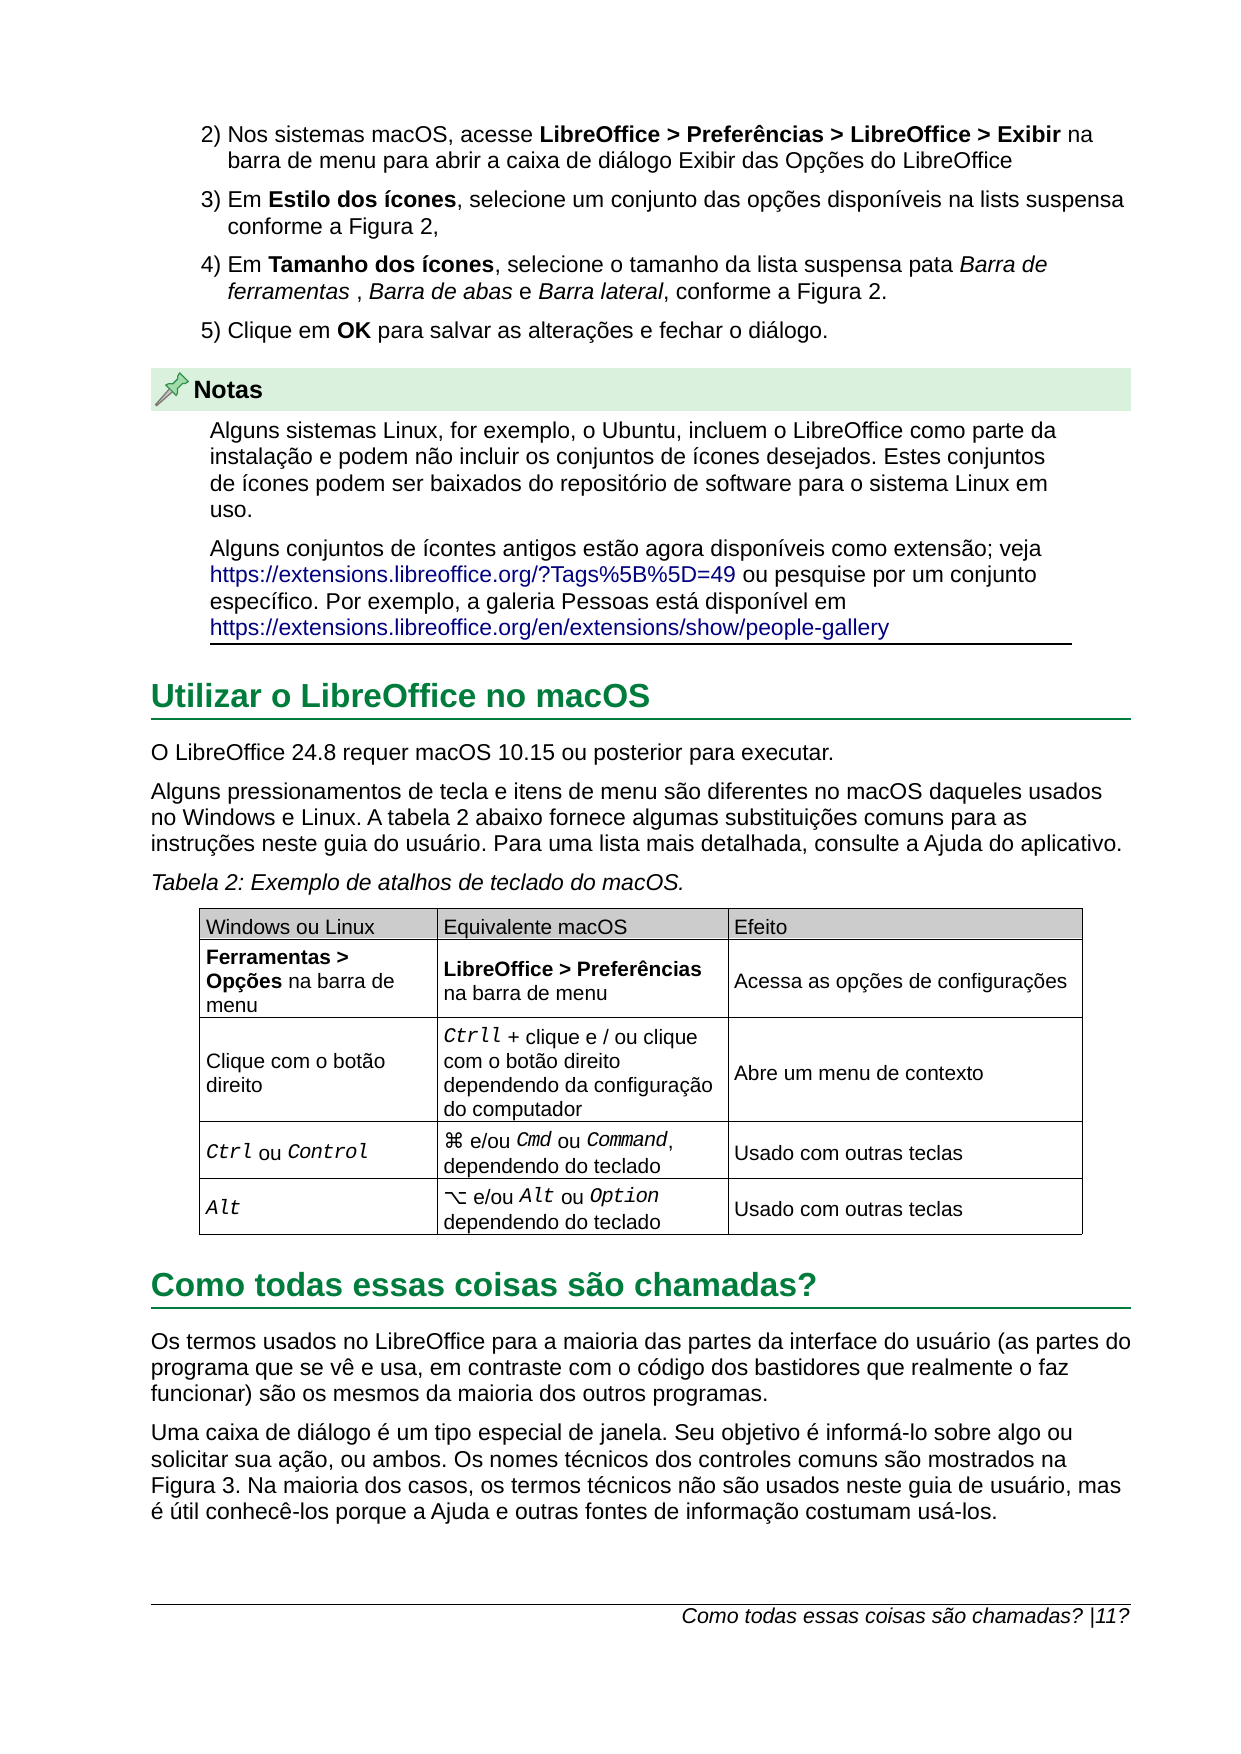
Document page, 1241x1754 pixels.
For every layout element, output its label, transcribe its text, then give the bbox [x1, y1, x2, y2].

table_header Efeito [729, 909, 1082, 938]
list Clique em OK para salvar as alterações e fechar o diálogo. [227, 317, 1131, 343]
table_cell Usado com outras teclas [729, 1179, 1082, 1234]
text Tabela 2: Exemplo de atalhos de teclado do macOS. [151, 869, 1131, 896]
table_cell Ferramentas > Opções na barra de menu [200, 940, 437, 1017]
table_cell Ctrl ou Control [200, 1122, 437, 1178]
table_cell Usado com outras teclas [729, 1122, 1082, 1178]
text Alguns pressionamentos de tecla e itens de menu são diferentes no macOS daqueles usados no Windows e Linux. A tabela 2 abaixo fornece algumas substituições comuns para as instruções neste guia do usuário. Para uma lista mais detalhada, consulte a Ajuda do aplicativo. [151, 778, 1131, 857]
text Uma caixa de diálogo é um tipo especial de janela. Seu objetivo é informá-lo sobre algo ou solicitar sua ação, ou ambos. Os nomes técnicos dos controles comuns são mostrados na Figura 3. Na maioria dos casos, os termos técnicos não são usados neste guia de usuário, mas é útil conhecê-los porque a Ajuda e outras fontes de informação costumam usá-los. [151, 1419, 1131, 1524]
list Nos sistemas macOS, acesse LibreOffice > Preferências > LibreOffice > Exibir na barra de menu para abrir a caixa de diálogo Exibir das Opções do LibreOffice [227, 121, 1131, 174]
table_cell ⌘ e/ou Cmd ou Command, dependendo do teclado [438, 1122, 728, 1178]
table_cell Clique com o botão direito [200, 1018, 437, 1121]
subtitle Utilizar o LibreOffice no macOS [151, 677, 1131, 718]
table_cell Ctrll + clique e / ou clique com o botão direito dependendo da configuração do computador [438, 1018, 728, 1121]
table_header Windows ou Linux [200, 909, 437, 938]
list Em Estilo dos ícones, selecione um conjunto das opções disponíveis na lists suspensa conforme a Figura 2, [227, 186, 1131, 239]
text Alguns sistemas Linux, for exemplo, o Ubuntu, incluem o LibreOffice como parte da instalação e podem não incluir os conjuntos de ícones desejados. Estes conjuntos de ícones podem ser baixados do repositório de software para o sistema Linux em uso. [209, 417, 1072, 522]
table_cell ⌥ e/ou Alt ou Option dependendo do teclado [438, 1179, 728, 1234]
table_cell LibreOffice > Preferências na barra de menu [438, 940, 728, 1017]
text Os termos usados no LibreOffice para a maioria das partes da interface do usuário (as partes do programa que se vê e usa, em contraste com o código dos bastidores que realmente o faz funcionar) são os mesmos da maioria dos outros programas. [151, 1328, 1131, 1407]
table_cell Acessa as opções de configurações [729, 940, 1082, 1017]
table_cell Abre um menu de contexto [729, 1018, 1082, 1121]
table_cell Alt [200, 1179, 437, 1234]
text O LibreOffice 24.8 requer macOS 10.15 ou posterior para executar. [151, 739, 1131, 765]
subtitle Como todas essas coisas são chamadas? [151, 1265, 1131, 1307]
list Em Tamanho dos ícones, selecione o tamanho da lista suspensa pata Barra de ferramentas , Barra de abas e Barra lateral, conforme a Figura 2. [227, 251, 1131, 304]
table_header Equivalente macOS [438, 909, 728, 938]
subtitle Notas [151, 368, 1131, 411]
text Alguns conjuntos de ícontes antigos estão agora disponíveis como extensão; veja https://extensions.libreoffice.org/?Tags%5B%5D=49 ou pesquise por um conjunto específico. Por exemplo, a galeria Pessoas está disponível em https://extensions.libreoffice.org/en/extensions/show/people-gallery [209, 535, 1072, 645]
